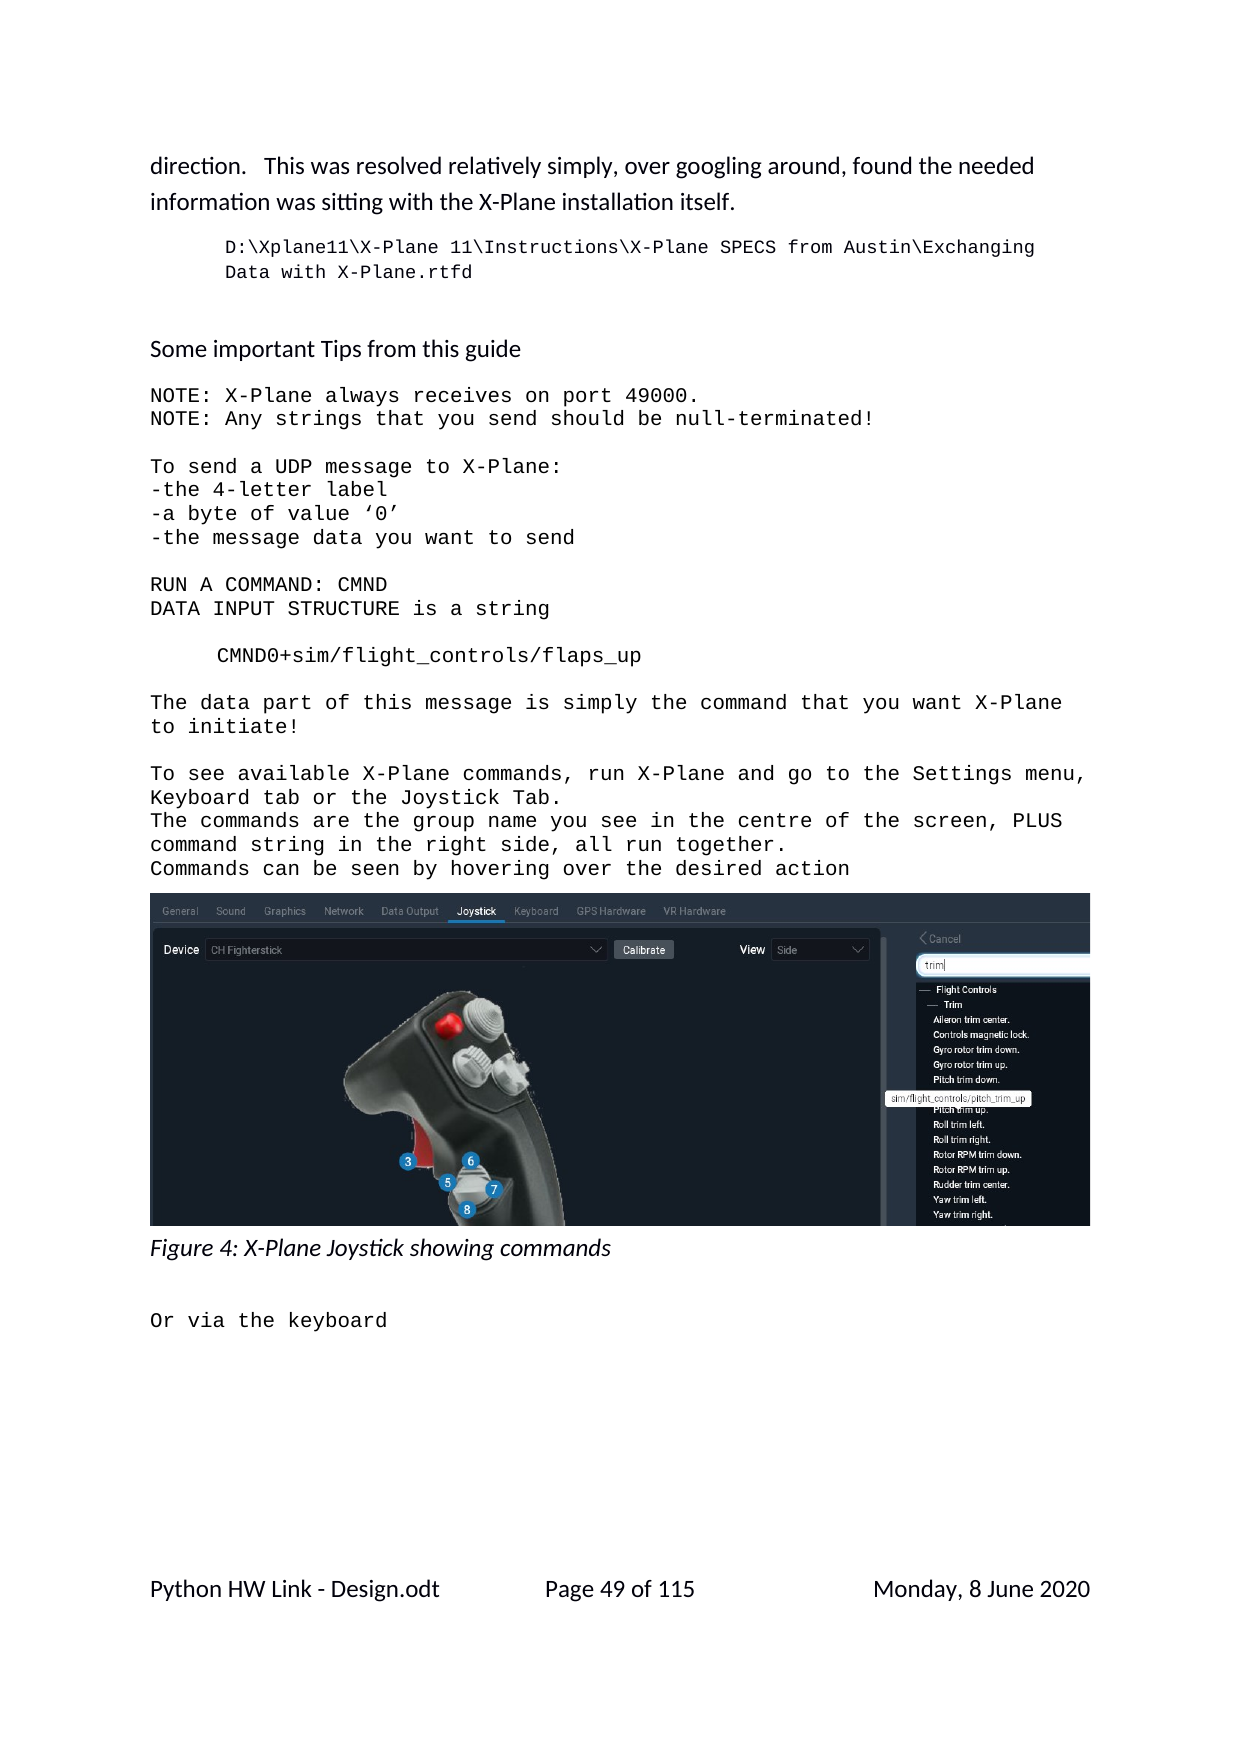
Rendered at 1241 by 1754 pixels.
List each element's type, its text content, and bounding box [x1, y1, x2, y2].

text DATA INPUT STRUCTURE is a string [150, 598, 1090, 621]
text Commands can be seen by hovering over the desired action [150, 858, 1090, 881]
picture [150, 893, 1091, 1226]
text Some important Tips from this guide [150, 334, 1090, 364]
text CMND0+sim/flight_controls/flaps_up [150, 645, 1090, 668]
text The data part of this message is simply the command that you want X-Plane to initiate! [150, 692, 1090, 739]
text To send a UDP message to X-Plane: [150, 456, 1090, 479]
text Figure 4: X-Plane Joystick showing commands [150, 1226, 1090, 1262]
text -the message data you want to send [150, 527, 1090, 550]
text D:\Xplane11\X-Plane 11\Instructions\X-Plane SPECS from Austin\Exchanging Data with X-Plane.rtfd [225, 238, 1090, 284]
text To see available X-Plane commands, run X-Plane and go to the Settings menu, Keyboard tab or the Joystick Tab. [150, 763, 1090, 810]
text NOTE: X-Plane always receives on port 49000. [150, 385, 1090, 408]
text -the 4-letter label [150, 479, 1090, 503]
text -a byte of value ‘0’ [150, 503, 1090, 527]
text direction. This was resolved relatively simply, over googling around, found the needed information was sitting with the X-Plane installation itself. [150, 150, 1090, 217]
text The commands are the group name you see in the centre of the screen, PLUS command string in the right side, all run together. [150, 810, 1090, 858]
text RUN A COMMAND: CMND [150, 574, 1090, 598]
text NOTE: Any strings that you send should be null-terminated! [150, 408, 1090, 432]
text Or via the keyboard [150, 1310, 1090, 1333]
